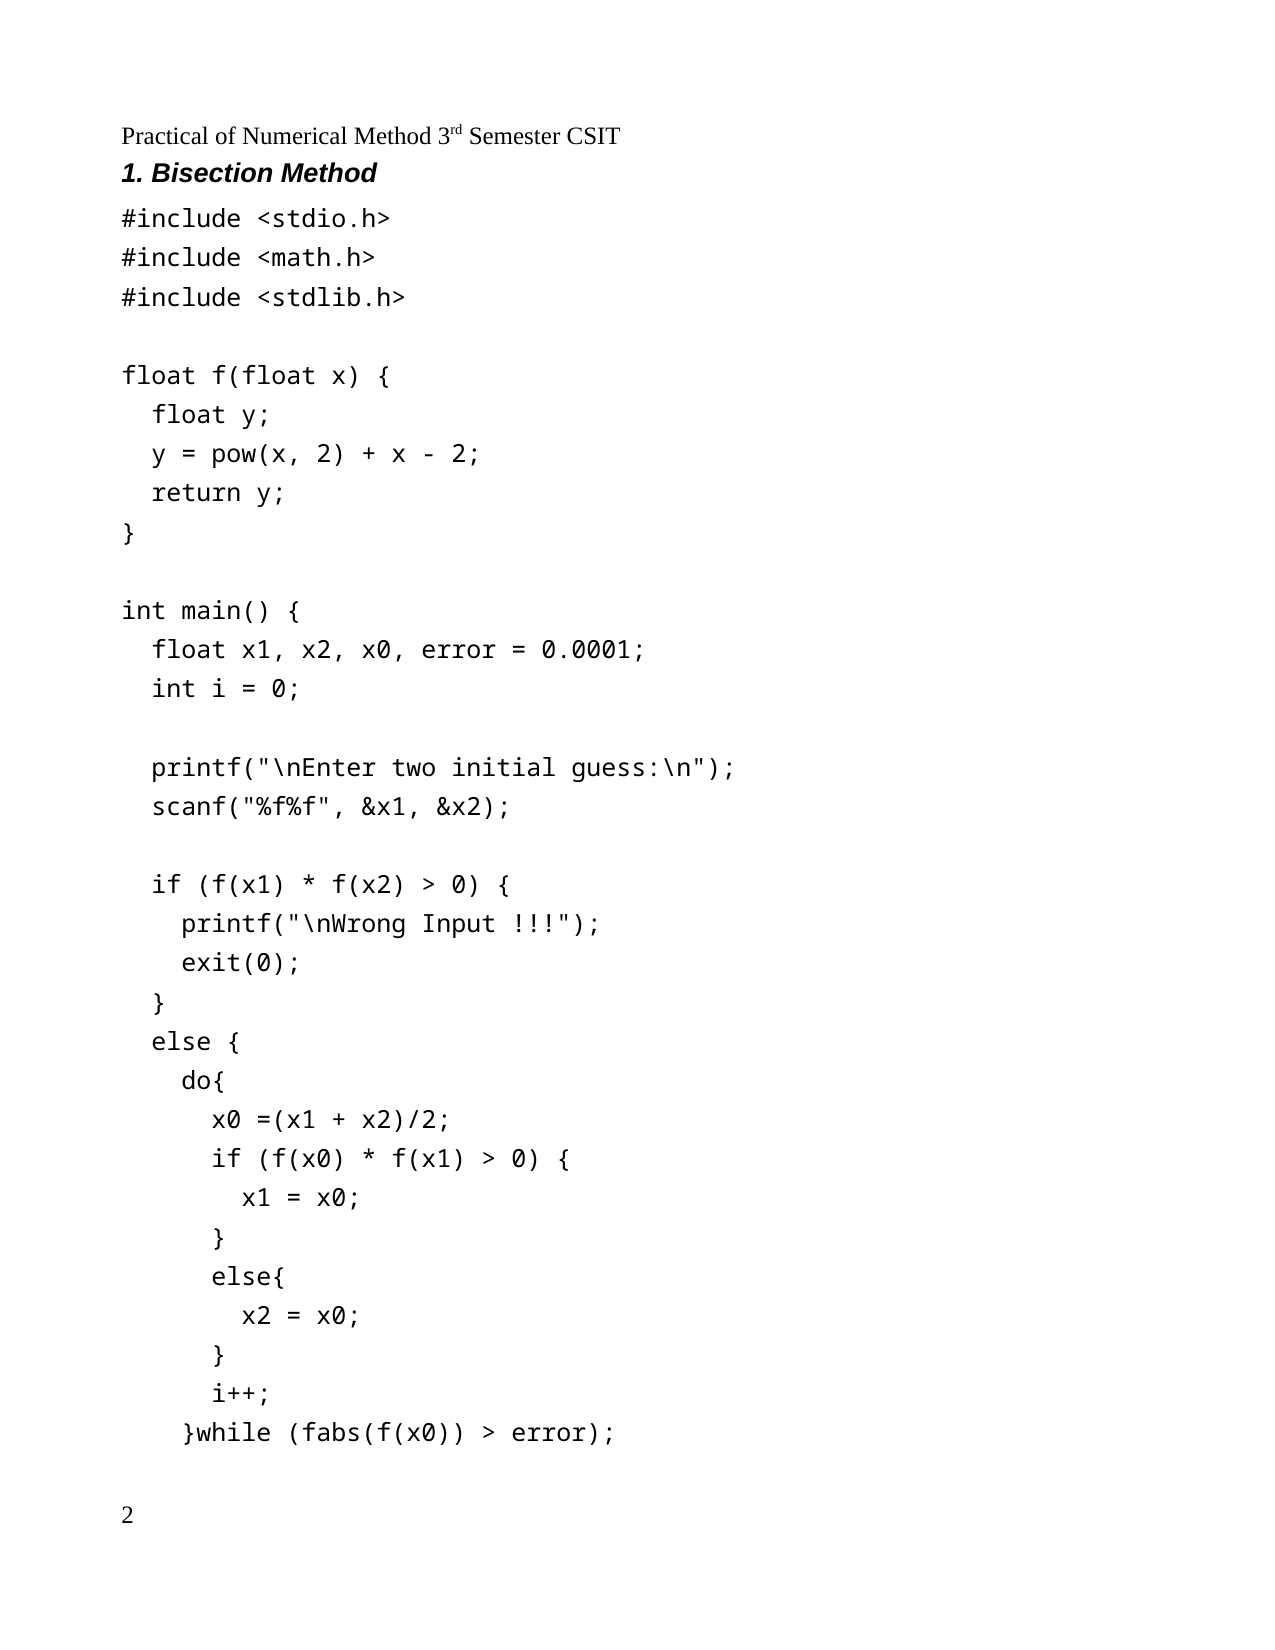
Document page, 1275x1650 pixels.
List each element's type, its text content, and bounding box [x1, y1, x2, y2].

text printf("\nEnter two initial guess:\n"); [121, 749, 1154, 783]
text y = pow(x, 2) + x - 2; [121, 436, 1154, 470]
text scanf("%f%f", &x1, &x2); [121, 788, 1154, 822]
text x1 = x0; [121, 1180, 1154, 1214]
text return y; [121, 475, 1154, 509]
text }while (fabs(f(x0)) > error); [121, 1415, 1154, 1449]
text else{ [121, 1258, 1154, 1292]
text exit(0); [121, 945, 1154, 979]
text x2 = x0; [121, 1298, 1154, 1332]
text if (f(x0) * f(x1) > 0) { [121, 1141, 1154, 1175]
text #include <stdio.h> [121, 201, 1154, 235]
text float y; [121, 397, 1154, 431]
text float x1, x2, x0, error = 0.0001; [121, 632, 1154, 666]
text #include <stdlib.h> [121, 279, 1154, 313]
text else { [121, 1023, 1154, 1057]
subtitle 1. Bisection Method [121, 157, 1154, 188]
text #include <math.h> [121, 240, 1154, 274]
text } [121, 514, 1154, 548]
text int i = 0; [121, 671, 1154, 705]
text } [121, 984, 1154, 1018]
text printf("\nWrong Input !!!"); [121, 906, 1154, 940]
text i++; [121, 1376, 1154, 1410]
text int main() { [121, 593, 1154, 627]
text float f(float x) { [121, 358, 1154, 392]
text } [121, 1219, 1154, 1253]
text if (f(x1) * f(x2) > 0) { [121, 867, 1154, 901]
text do{ [121, 1063, 1154, 1097]
text } [121, 1337, 1154, 1371]
text x0 =(x1 + x2)/2; [121, 1102, 1154, 1136]
